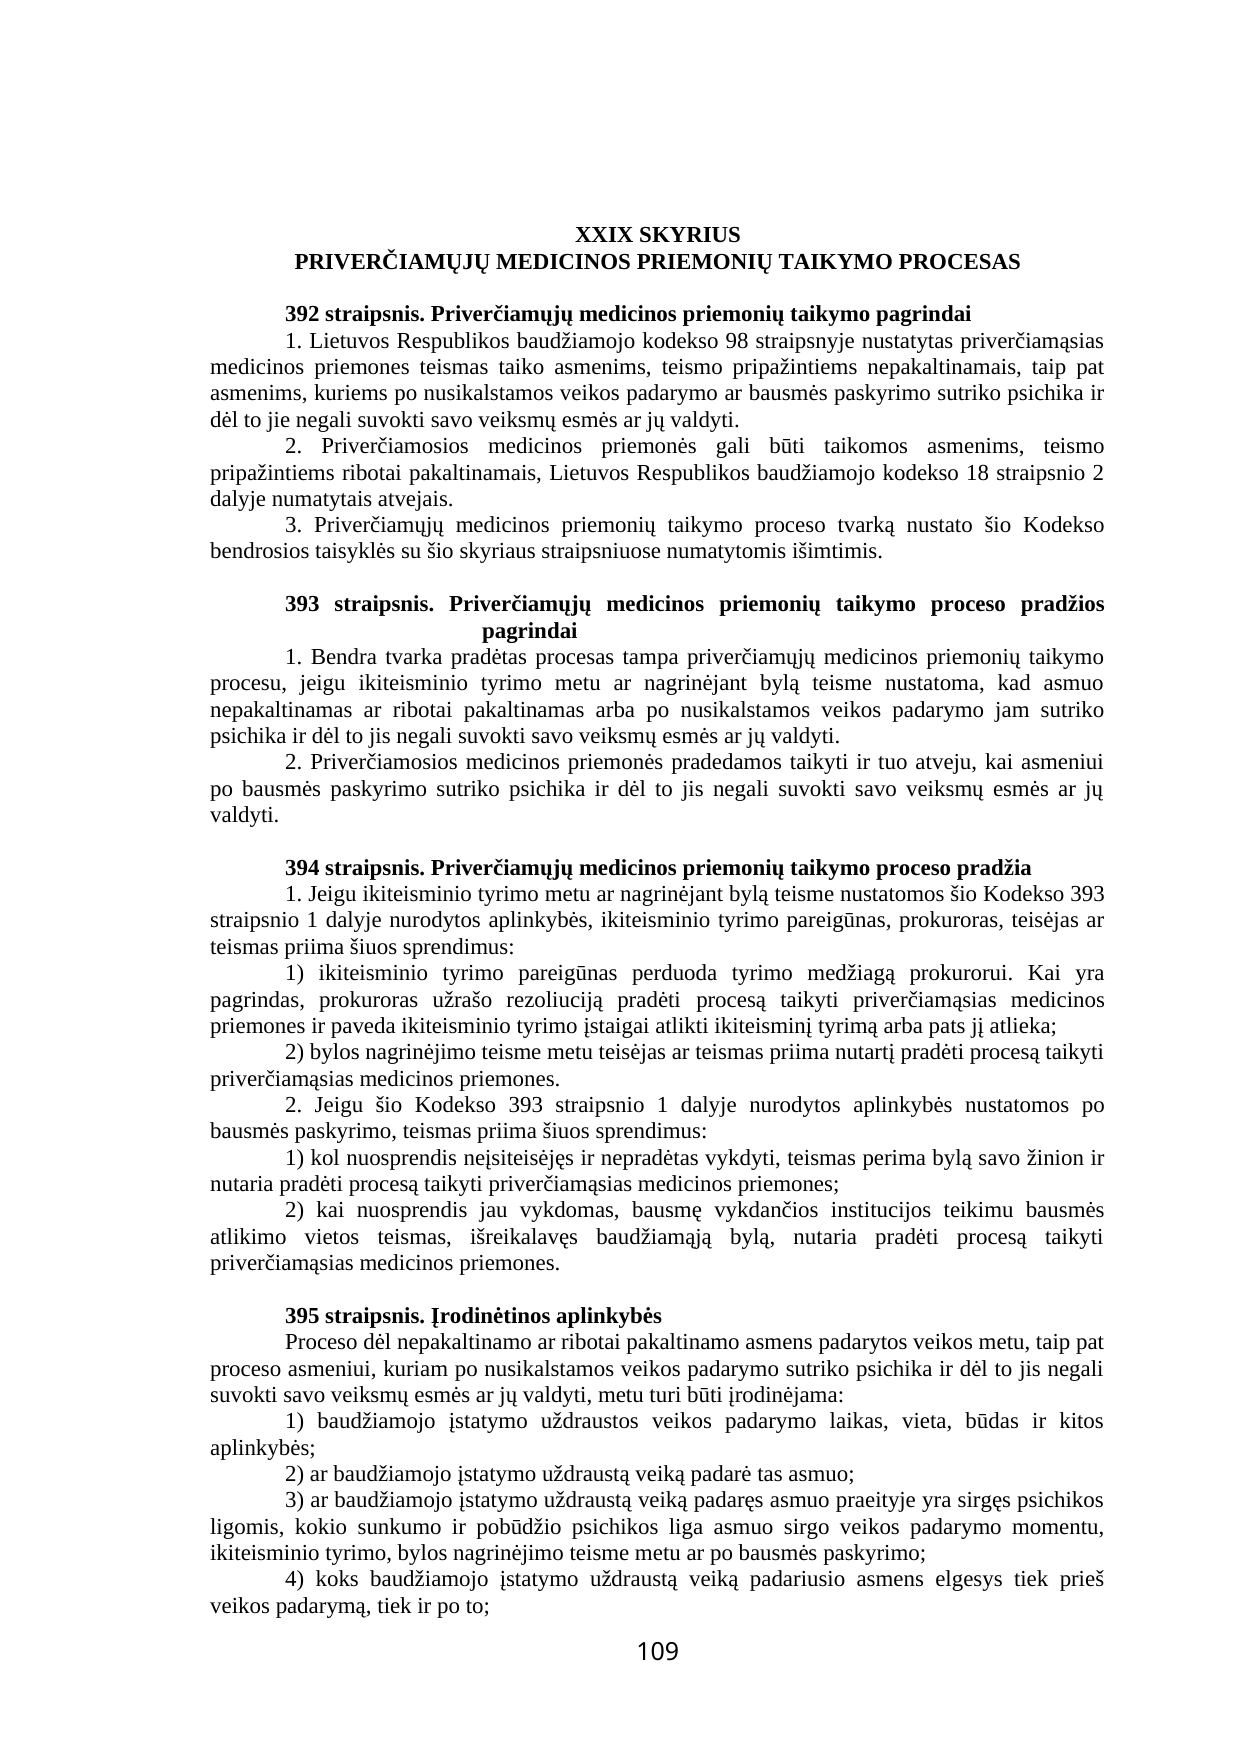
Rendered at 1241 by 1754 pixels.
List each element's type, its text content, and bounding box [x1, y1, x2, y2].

text Priverčiamųjų medicinos priemonių taikymo procesas [210, 248, 1106, 274]
text Proceso dėl nepakaltinamo ar ribotai pakaltinamo asmens padarytos veikos metu, taip pat proceso asmeniui, kuriam po nusikalstamos veikos padarymo sutriko psichika ir dėl to jis negali suvokti savo veiksmų esmės ar jų valdyti, metu turi būti įrodinėjama: [210, 1328, 1106, 1407]
text 2. Jeigu šio Kodekso 393 straipsnio 1 dalyje nurodytos aplinkybės nustatomos po bausmės paskyrimo, teismas priima šiuos sprendimus: [210, 1091, 1106, 1144]
text 1. Jeigu ikiteisminio tyrimo metu ar nagrinėjant bylą teisme nustatomos šio Kodekso 393 straipsnio 1 dalyje nurodytos aplinkybės, ikiteisminio tyrimo pareigūnas, prokuroras, teisėjas ar teismas priima šiuos sprendimus: [210, 880, 1106, 959]
text 1. Bendra tvarka pradėtas procesas tampa priverčiamųjų medicinos priemonių taikymo procesu, jeigu ikiteisminio tyrimo metu ar nagrinėjant bylą teisme nustatoma, kad asmuo nepakaltinamas ar ribotai pakaltinamas arba po nusikalstamos veikos padarymo jam sutriko psichika ir dėl to jis negali suvokti savo veiksmų esmės ar jų valdyti. [210, 643, 1106, 748]
text 2) bylos nagrinėjimo teisme metu teisėjas ar teismas priima nutartį pradėti procesą taikyti priverčiamąsias medicinos priemones. [210, 1038, 1106, 1091]
text 395 straipsnis. Įrodinėtinos aplinkybės [210, 1302, 1106, 1328]
text 394 straipsnis. Priverčiamųjų medicinos priemonių taikymo proceso pradžia [285, 854, 1106, 880]
text 4) koks baudžiamojo įstatymo uždraustą veiką padariusio asmens elgesys tiek prieš veikos padarymą, tiek ir po to; [210, 1565, 1106, 1618]
text 2. Priverčiamosios medicinos priemonės gali būti taikomos asmenims, teismo pripažintiems ribotai pakaltinamais, Lietuvos Respublikos baudžiamojo kodekso 18 straipsnio 2 dalyje numatytais atvejais. [210, 432, 1106, 511]
text 1) kol nuosprendis neįsiteisėjęs ir nepradėtas vykdyti, teismas perima bylą savo žinion ir nutaria pradėti procesą taikyti priverčiamąsias medicinos priemones; [210, 1144, 1106, 1196]
text 3. Priverčiamųjų medicinos priemonių taikymo proceso tvarką nustato šio Kodekso bendrosios taisyklės su šio skyriaus straipsniuose numatytomis išimtimis. [210, 511, 1106, 564]
text 1) baudžiamojo įstatymo uždraustos veikos padarymo laikas, vieta, būdas ir kitos aplinkybės; [210, 1407, 1106, 1460]
text 1. Lietuvos Respublikos baudžiamojo kodekso 98 straipsnyje nustatytas priverčiamąsias medicinos priemones teismas taiko asmenims, teismo pripažintiems nepakaltinamais, taip pat asmenims, kuriems po nusikalstamos veikos padarymo ar bausmės paskyrimo sutriko psichika ir dėl to jie negali suvokti savo veiksmų esmės ar jų valdyti. [210, 327, 1106, 432]
text 2) ar baudžiamojo įstatymo uždraustą veiką padarė tas asmuo; [210, 1460, 1106, 1486]
text 392 straipsnis. Priverčiamųjų medicinos priemonių taikymo pagrindai [285, 300, 1106, 327]
text 3) ar baudžiamojo įstatymo uždraustą veiką padaręs asmuo praeityje yra sirgęs psichikos ligomis, kokio sunkumo ir pobūdžio psichikos liga asmuo sirgo veikos padarymo momentu, ikiteisminio tyrimo, bylos nagrinėjimo teisme metu ar po bausmės paskyrimo; [210, 1486, 1106, 1565]
text 2) kai nuosprendis jau vykdomas, bausmę vykdančios institucijos teikimu bausmės atlikimo vietos teismas, išreikalavęs baudžiamąją bylą, nutaria pradėti procesą taikyti priverčiamąsias medicinos priemones. [210, 1196, 1106, 1276]
subtitle XXIX skyrius [210, 221, 1106, 248]
text 1) ikiteisminio tyrimo pareigūnas perduoda tyrimo medžiagą prokurorui. Kai yra pagrindas, prokuroras užrašo rezoliuciją pradėti procesą taikyti priverčiamąsias medicinos priemones ir paveda ikiteisminio tyrimo įstaigai atlikti ikiteisminį tyrimą arba pats jį atlieka; [210, 959, 1106, 1038]
text 2. Priverčiamosios medicinos priemonės pradedamos taikyti ir tuo atveju, kai asmeniui po bausmės paskyrimo sutriko psichika ir dėl to jis negali suvokti savo veiksmų esmės ar jų valdyti. [210, 748, 1106, 827]
text 393 straipsnis. Priverčiamųjų medicinos priemonių taikymo proceso pradžios pagrindai [285, 590, 1106, 643]
